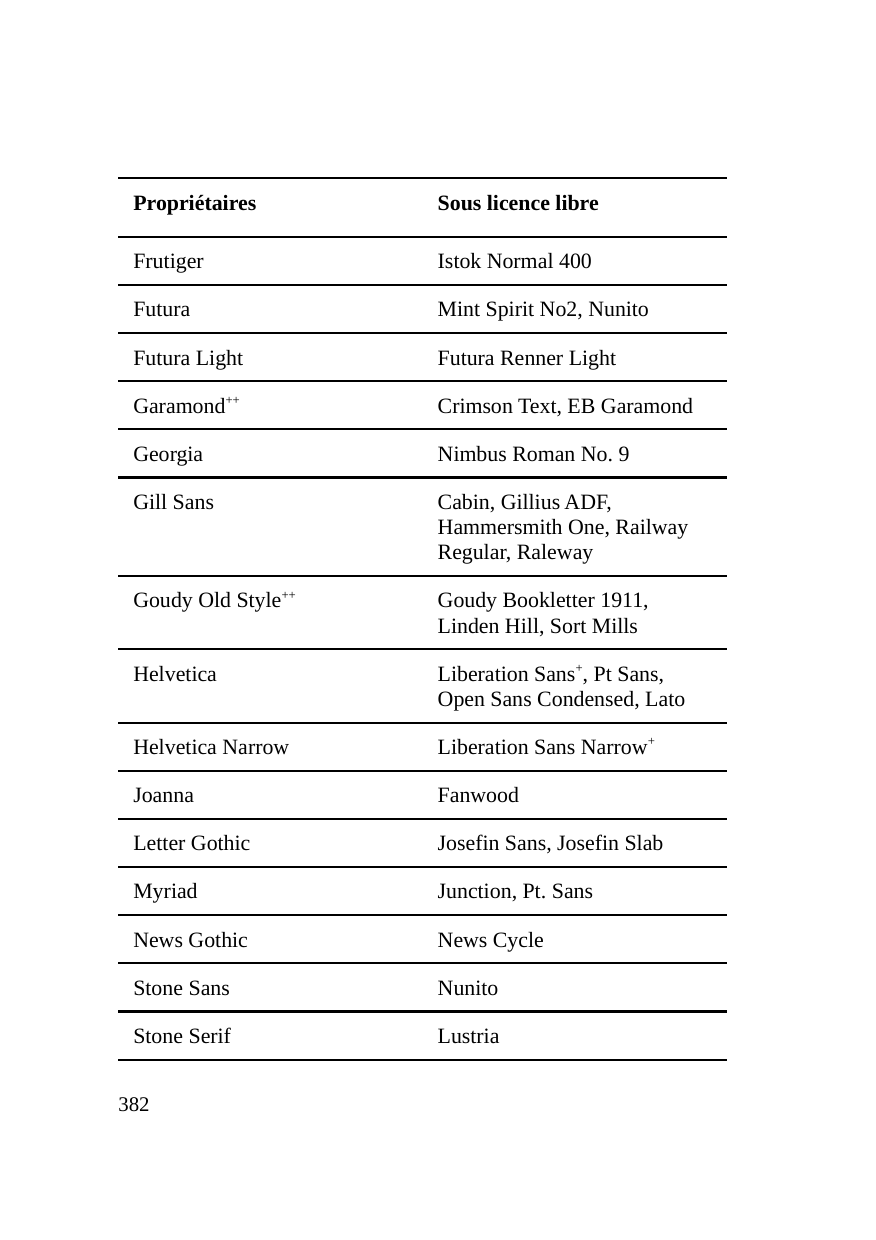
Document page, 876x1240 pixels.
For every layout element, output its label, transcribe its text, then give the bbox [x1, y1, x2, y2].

table_cell Fanwood [423, 772, 727, 818]
table_cell Stone Sans [118, 964, 422, 1010]
table_cell Garamond++ [118, 382, 422, 428]
table_cell Futura [118, 286, 422, 332]
table_cell Joanna [118, 772, 422, 818]
table_cell Liberation Sans+, Pt Sans, Open Sans Condensed, Lato [423, 650, 727, 722]
table_cell Futura Light [118, 334, 422, 380]
table_cell Nunito [423, 964, 727, 1010]
table_cell Liberation Sans Narrow+ [423, 724, 727, 770]
table_cell Stone Serif [118, 1013, 422, 1058]
table_cell Helvetica Narrow [118, 724, 422, 770]
table_cell Istok Normal 400 [423, 238, 727, 284]
table_cell Mint Spirit No2, Nunito [423, 286, 727, 332]
table_cell Futura Renner Light [423, 334, 727, 380]
table_cell Frutiger [118, 238, 422, 284]
table_header Sous licence libre [423, 179, 727, 236]
table_cell Goudy Bookletter 1911, Linden Hill, Sort Mills [423, 577, 727, 648]
table_cell Georgia [118, 430, 422, 476]
table_cell News Cycle [423, 916, 727, 962]
table_cell Letter Gothic [118, 820, 422, 866]
table_header Propriétaires [118, 179, 422, 236]
table_cell Helvetica [118, 650, 422, 722]
table_cell News Gothic [118, 916, 422, 962]
table_cell Cabin, Gillius ADF, Hammersmith One, Railway Regular, Raleway [423, 479, 727, 575]
table_cell Lustria [423, 1013, 727, 1058]
table_cell Crimson Text, EB Garamond [423, 382, 727, 428]
table_cell Goudy Old Style++ [118, 577, 422, 648]
table_cell Nimbus Roman No. 9 [423, 430, 727, 476]
table_cell Myriad [118, 868, 422, 914]
table_cell Junction, Pt. Sans [423, 868, 727, 914]
table_cell Gill Sans [118, 479, 422, 575]
table_cell Josefin Sans, Josefin Slab [423, 820, 727, 866]
